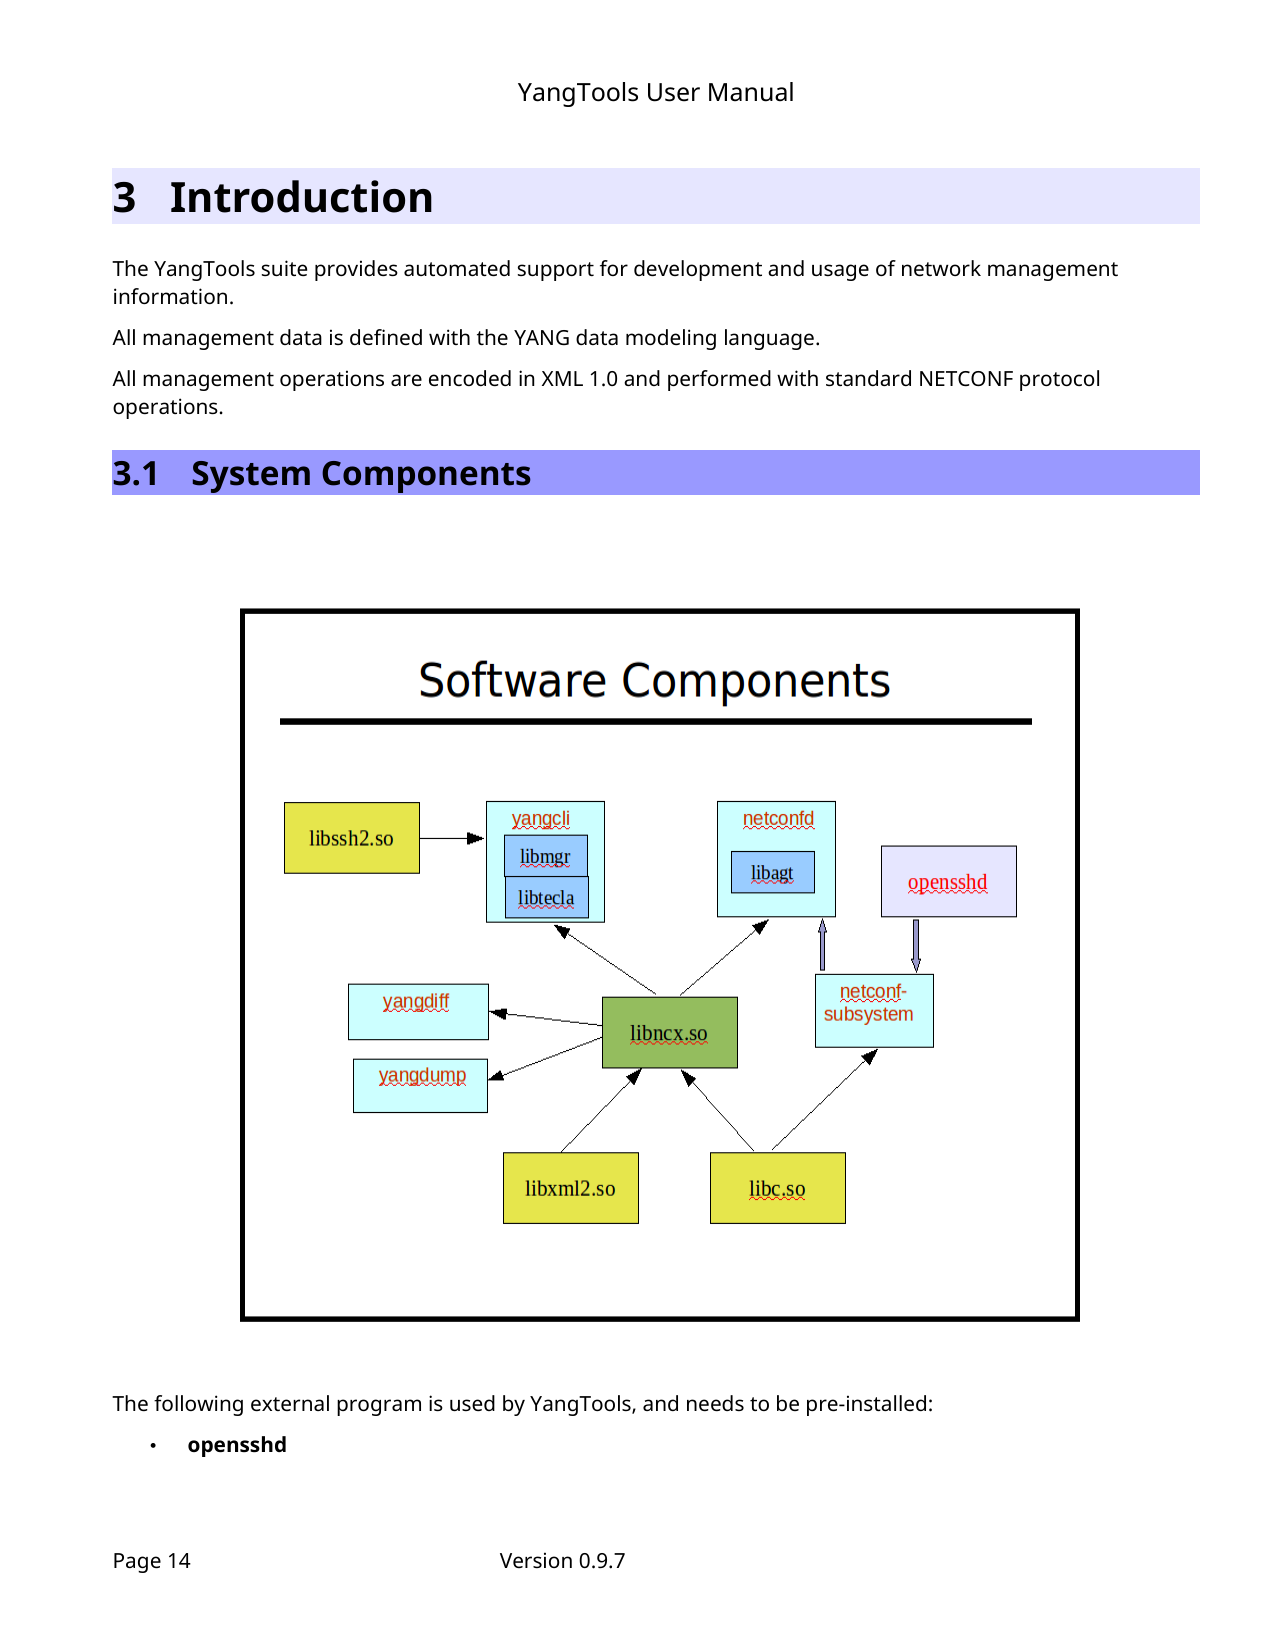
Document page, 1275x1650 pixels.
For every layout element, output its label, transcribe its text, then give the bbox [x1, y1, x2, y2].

picture [176, 565, 1136, 1348]
text The following external program is used by YangTools, and needs to be pre-installed: [112, 1389, 1200, 1417]
subtitle System Components [112, 450, 1200, 495]
text All management data is defined with the YANG data modeling language. [112, 323, 1200, 351]
text All management operations are encoded in XML 1.0 and performed with standard NETCONF protocol operations. [112, 364, 1200, 421]
subtitle Introduction [112, 168, 1200, 224]
list opensshd [150, 1430, 1200, 1458]
text The YangTools suite provides automated support for development and usage of network management information. [112, 254, 1200, 311]
